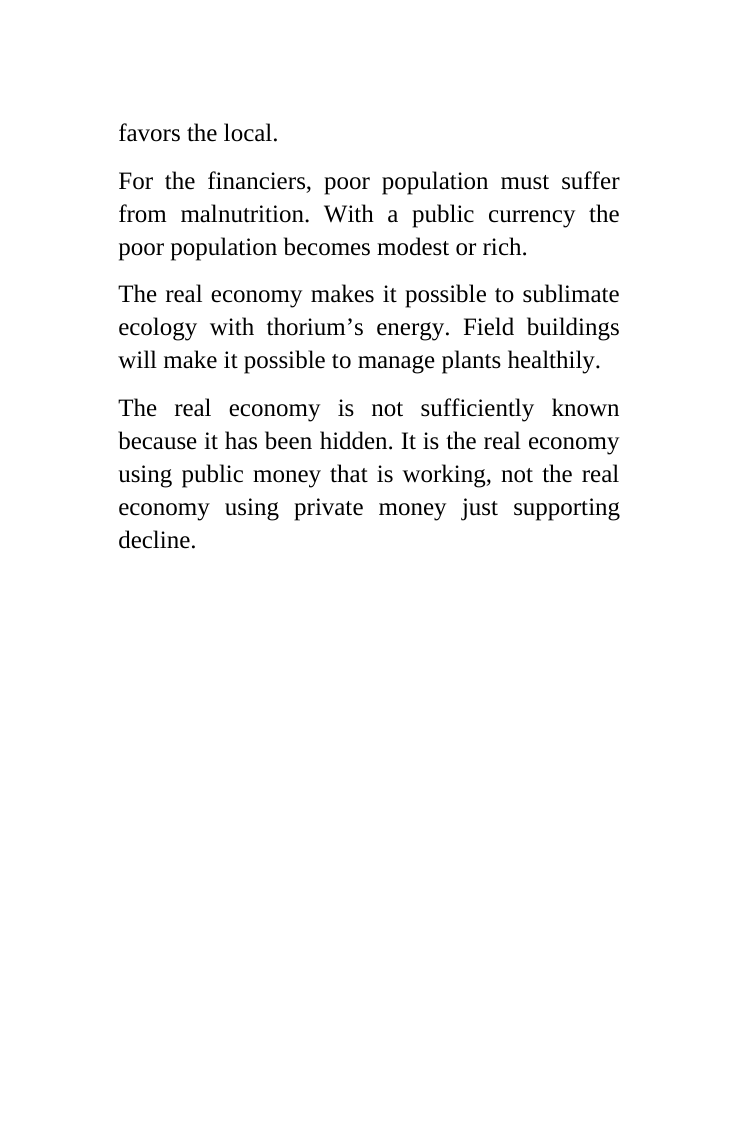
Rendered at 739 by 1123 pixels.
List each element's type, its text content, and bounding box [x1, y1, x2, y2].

text favors the local. [118, 118, 620, 147]
text For the financiers, poor population must suffer from malnutrition. With a public currency the poor population becomes modest or rich. [118, 166, 620, 261]
text The real economy is not sufficiently known because it has been hidden. It is the real economy using public money that is working, not the real economy using private money just supporting decline. [118, 393, 620, 554]
text The real economy makes it possible to sublimate ecology with thorium’s energy. Field buildings will make it possible to manage plants healthily. [118, 279, 620, 374]
